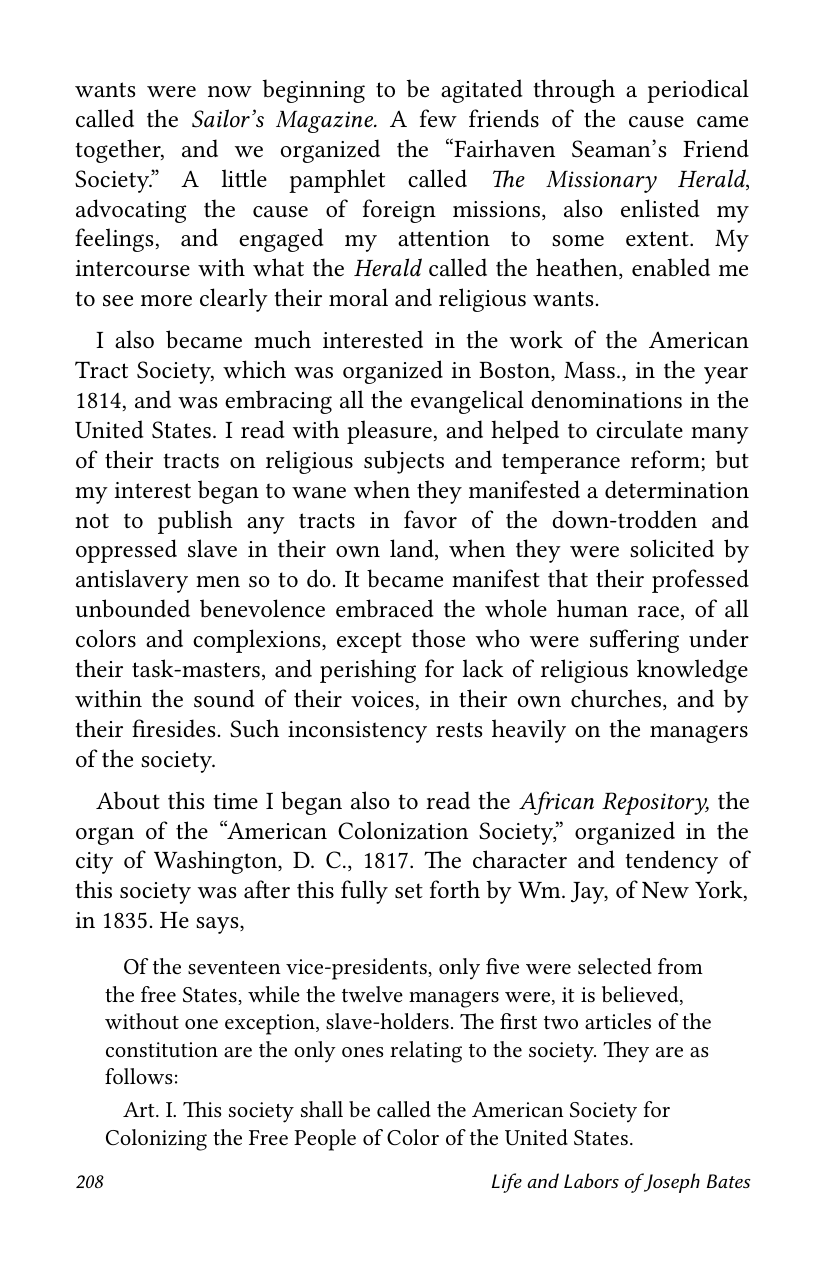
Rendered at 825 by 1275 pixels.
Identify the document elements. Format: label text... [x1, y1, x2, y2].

text I also became much interested in the work of the American Tract Society, which was organized in Boston, Mass., in the year 1814, and was embracing all the evangelical denominations in the United States. I read with pleasure, and helped to circulate many of their tracts on religious subjects and temperance reform; but my interest began to wane when they manifested a determination not to publish any tracts in favor of the down-trodden and oppressed slave in their own land, when they were solicited by antislavery men so to do. It became manifest that their professed unbounded benevolence embraced the whole human race, of all colors and complexions, except those who were suffering under their task-masters, and perishing for lack of religious knowledge within the sound of their voices, in their own churches, and by their firesides. Such inconsistency rests heavily on the managers of the society. [75, 326, 750, 773]
text Of the seventeen vice-presidents, only five were selected from the free States, while the twelve managers were, it is believed, without one exception, slave-holders. The first two articles of the constitution are the only ones relating to the society. They are as follows: [105, 954, 720, 1090]
text About this time I began also to read the African Repository, the organ of the “American Colonization Society,” organized in the city of Washington, D. C., 1817. The character and tendency of this society was after this fully set forth by Wm. Jay, of New York, in 1835. He says, [75, 787, 750, 935]
text Art. I. This society shall be called the American Society for Colonizing the Free People of Color of the United States. [105, 1097, 720, 1151]
text wants were now beginning to be agitated through a periodical called the Sailor’s Magazine. A few friends of the cause came together, and we organized the “Fairhaven Seaman’s Friend Society.” A little pamphlet called The Missionary Herald, advocating the cause of foreign missions, also enlisted my feelings, and engaged my attention to some extent. My intercourse with what the Herald called the heathen, enabled me to see more clearly their moral and religious wants. [75, 75, 750, 313]
